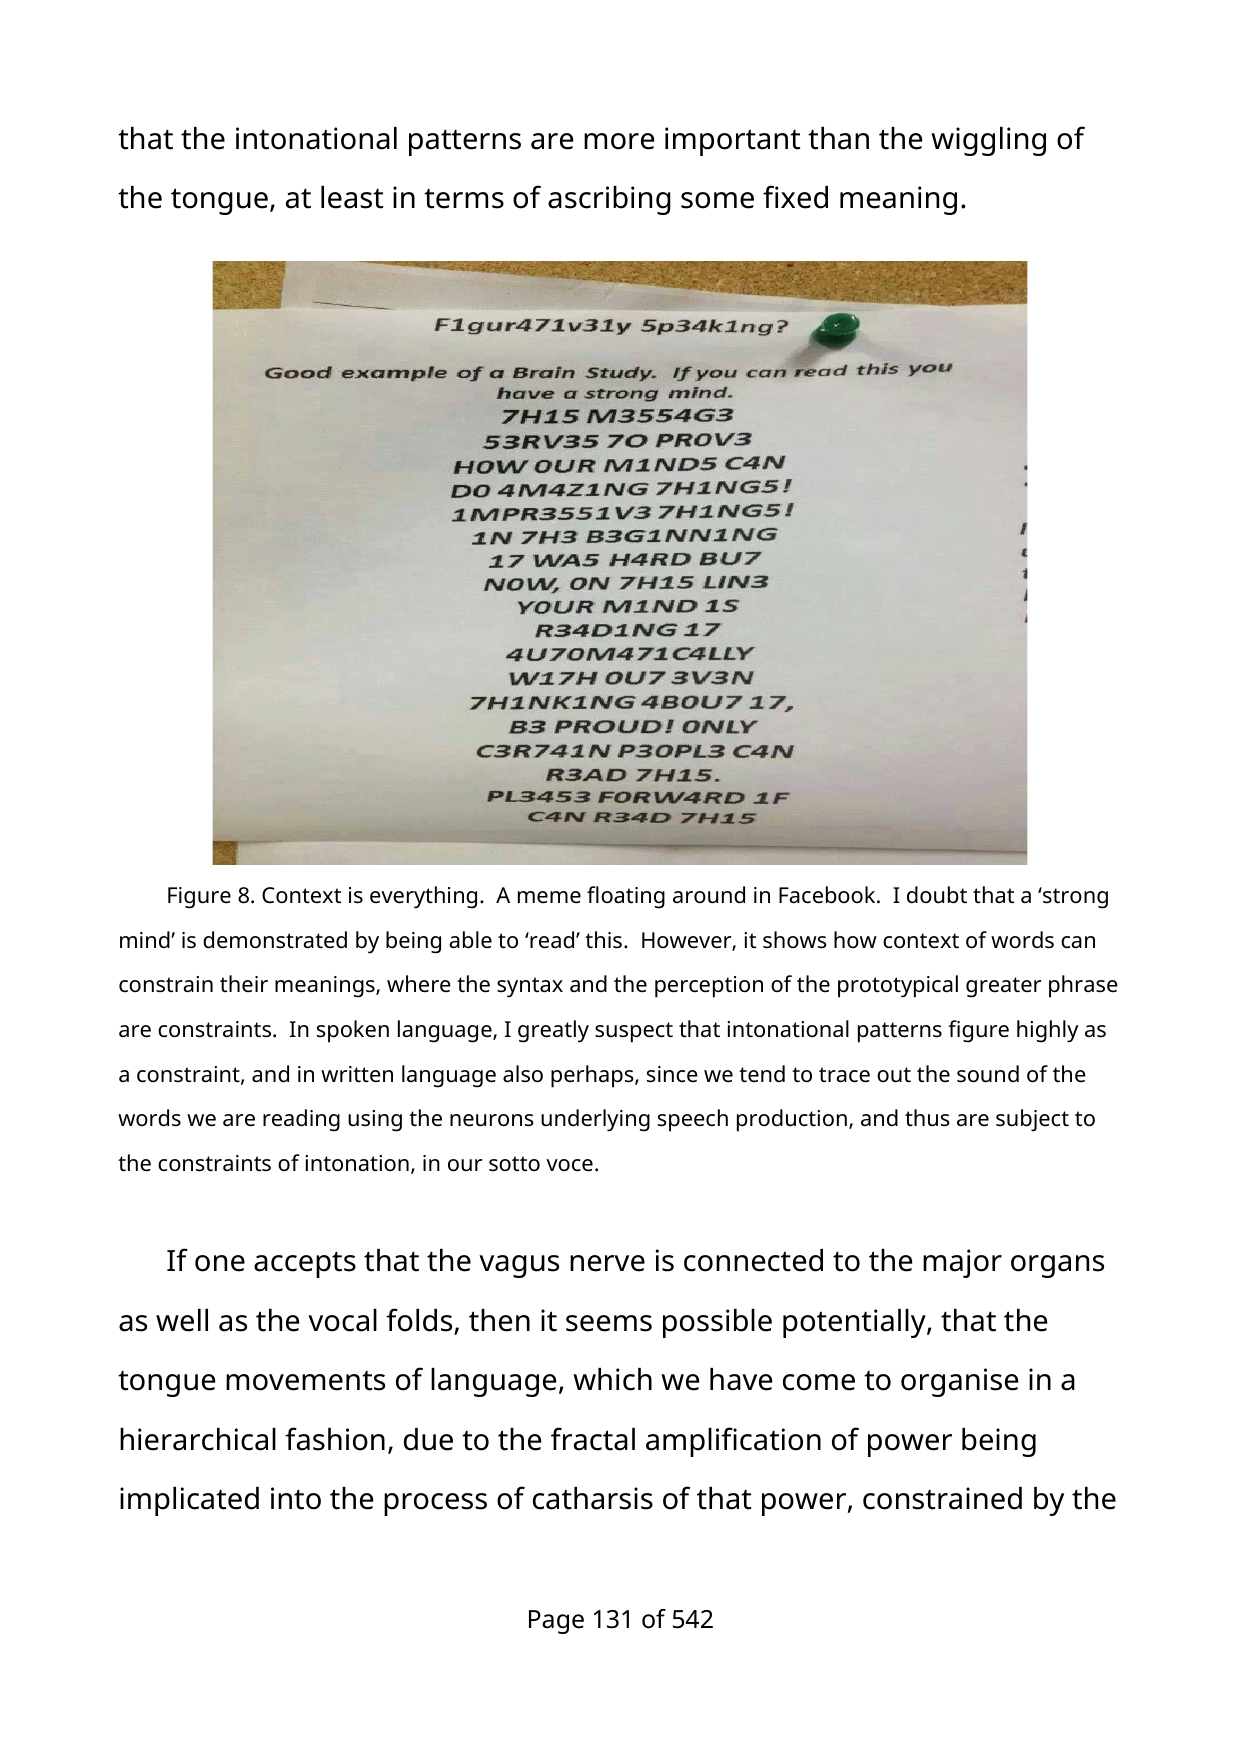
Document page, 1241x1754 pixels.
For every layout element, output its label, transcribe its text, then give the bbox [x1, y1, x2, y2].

text Figure 8. Context is everything. A meme floating around in Facebook. I doubt that a ‘strong mind’ is demonstrated by being able to ‘read’ this. However, it shows how context of words can constrain their meanings, where the syntax and the perception of the prototypical greater phrase are constraints. In spoken language, I greatly suspect that intonational patterns figure highly as a constraint, and in written language also perhaps, since we tend to trace out the sound of the words we are reading using the neurons underlying speech production, and thus are subject to the constraints of intonation, in our sotto voce. [118, 865, 1122, 1178]
text If one accepts that the vagus nerve is connected to the major organs as well as the vocal folds, then it seems possible potentially, that the tongue movements of language, which we have come to organise in a hierarchical fashion, due to the fractal amplification of power being implicated into the process of catharsis of that power, constrained by the [118, 1241, 1122, 1518]
text that the intonational patterns are more important than the wiggling of the tongue, at least in terms of ascribing some fixed meaning. [118, 118, 1122, 217]
picture [212, 261, 1028, 865]
